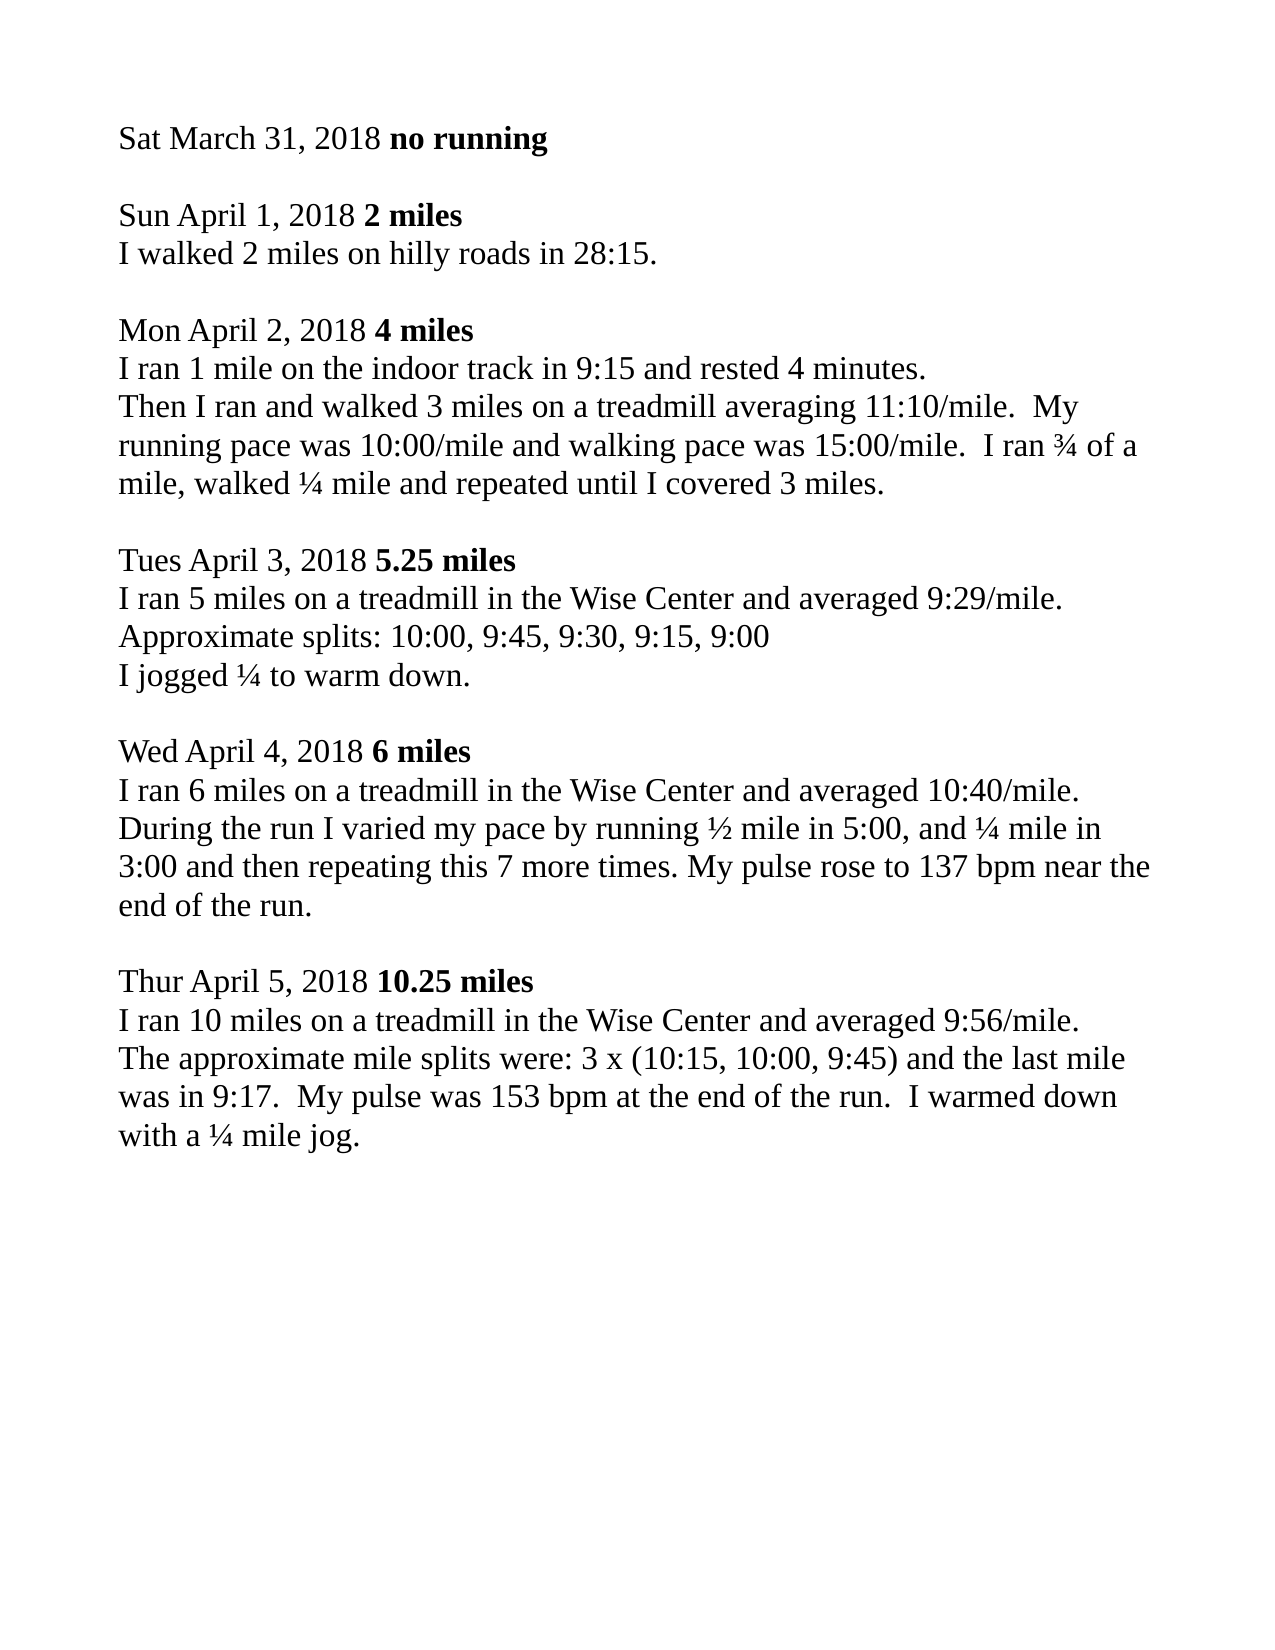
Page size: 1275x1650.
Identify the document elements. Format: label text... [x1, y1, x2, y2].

text The approximate mile splits were: 3 x (10:15, 10:00, 9:45) and the last mile was in 9:17. My pulse was 153 bpm at the end of the run. I warmed down with a ¼ mile jog. [118, 1038, 1161, 1153]
text I ran 1 mile on the indoor track in 9:15 and rested 4 minutes. [118, 348, 1161, 386]
text I walked 2 miles on hilly roads in 28:15. [118, 233, 1161, 271]
text Approximate splits: 10:00, 9:45, 9:30, 9:15, 9:00 [118, 616, 1161, 655]
text During the run I varied my pace by running ½ mile in 5:00, and ¼ mile in 3:00 and then repeating this 7 more times. My pulse rose to 137 bpm near the end of the run. [118, 808, 1161, 923]
text Sun April 1, 2018 2 miles [118, 195, 1161, 233]
text I ran 6 miles on a treadmill in the Wise Center and averaged 10:40/mile. [118, 770, 1161, 808]
text Sat March 31, 2018 no running [118, 118, 1161, 156]
text I ran 5 miles on a treadmill in the Wise Center and averaged 9:29/mile. [118, 578, 1161, 616]
text Thur April 5, 2018 10.25 miles [118, 961, 1161, 1000]
text I ran 10 miles on a treadmill in the Wise Center and averaged 9:56/mile. [118, 1000, 1161, 1038]
text Tues April 3, 2018 5.25 miles [118, 540, 1161, 578]
text Mon April 2, 2018 4 miles [118, 310, 1161, 348]
text Wed April 4, 2018 6 miles [118, 731, 1161, 770]
text I jogged ¼ to warm down. [118, 655, 1161, 693]
text Then I ran and walked 3 miles on a treadmill averaging 11:10/mile. My running pace was 10:00/mile and walking pace was 15:00/mile. I ran ¾ of a mile, walked ¼ mile and repeated until I covered 3 miles. [118, 386, 1161, 501]
